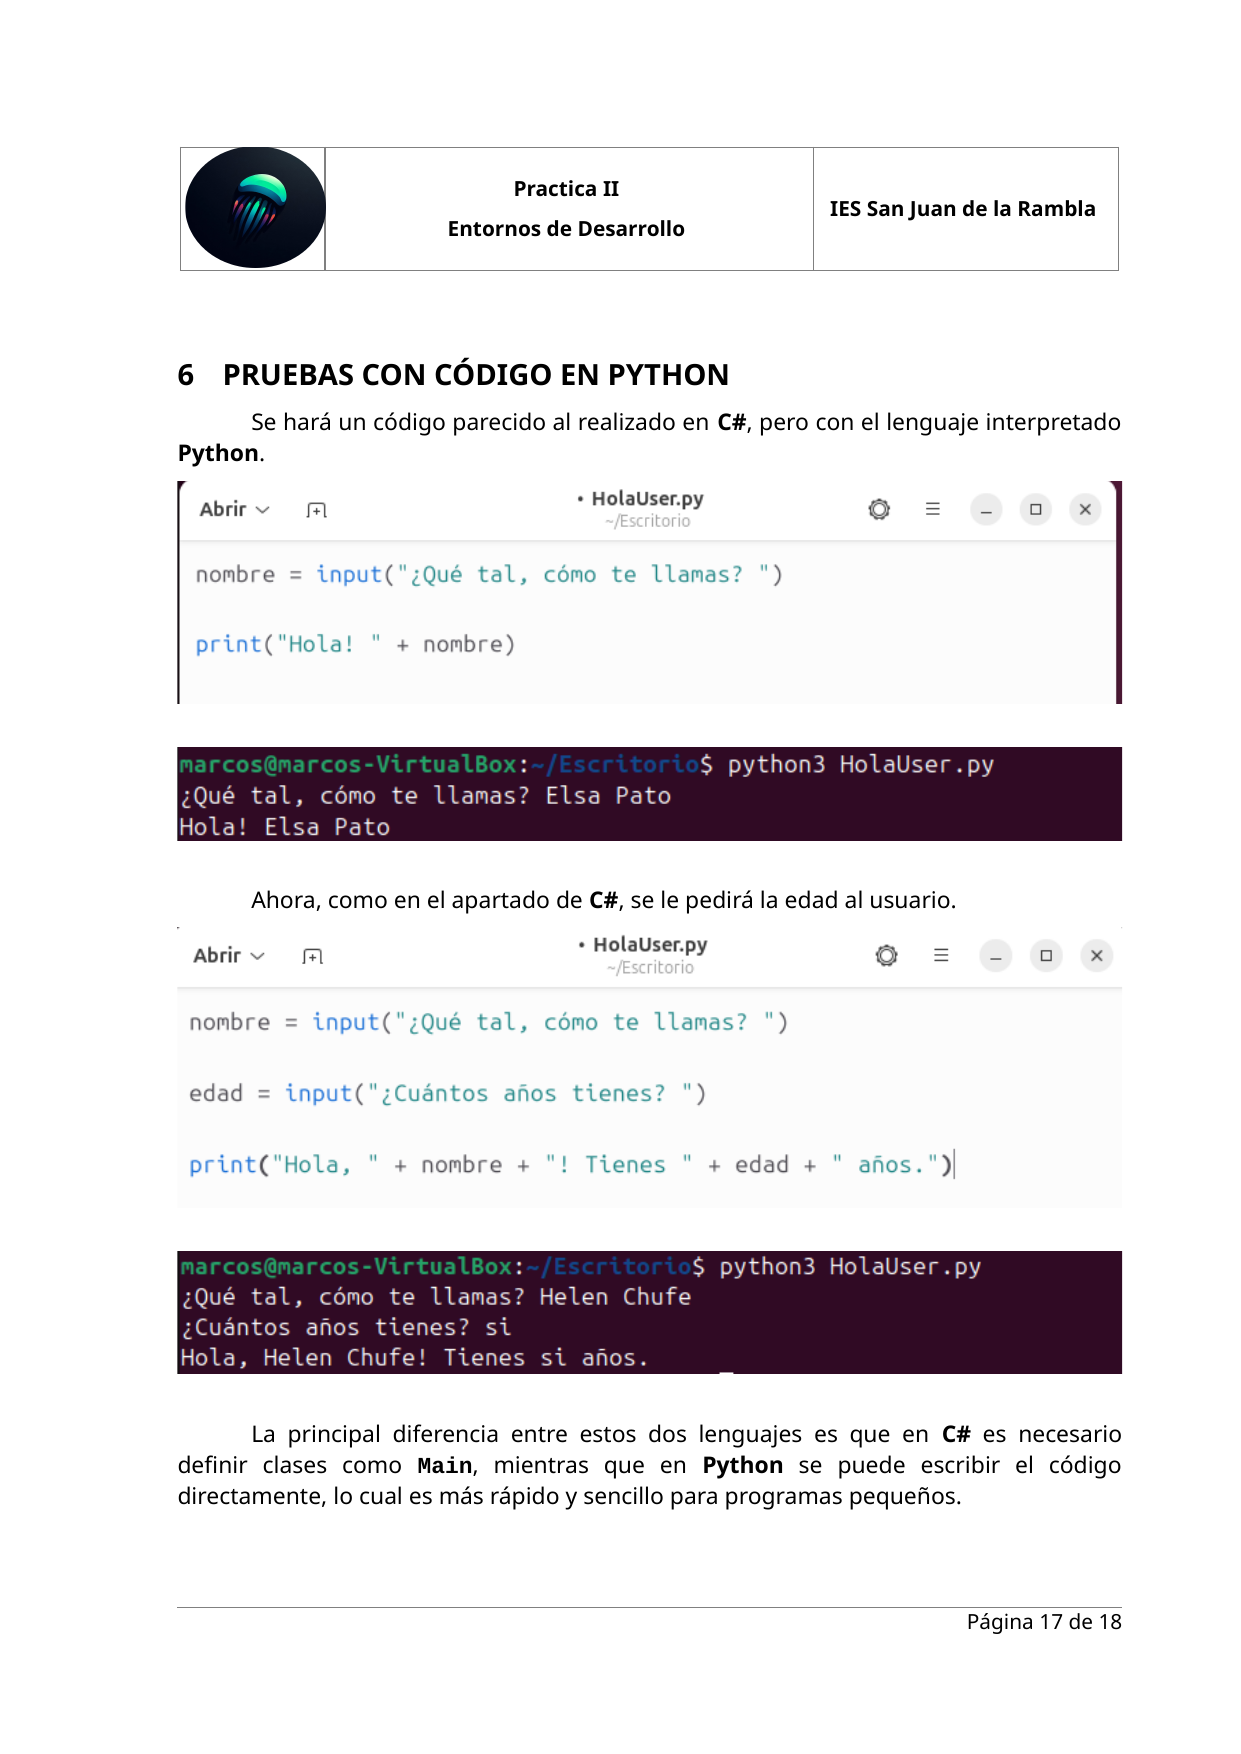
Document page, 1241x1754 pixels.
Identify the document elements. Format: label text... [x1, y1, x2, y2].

text Ahora, como en el apartado de C#, se le pedirá la edad al usuario. [177, 884, 1122, 915]
picture [185, 147, 326, 268]
text Se hará un código parecido al realizado en C#, pero con el lenguaje interpretado Python. [177, 406, 1122, 468]
picture [177, 481, 1123, 704]
text La principal diferencia entre estos dos lenguajes es que en C# es necesario definir clases como Main, mientras que en Python se puede escribir el código directamente, lo cual es más rápido y sencillo para programas pequeños. [177, 1418, 1122, 1511]
subtitle PRUEBAS CON CÓDIGO EN PYTHON [177, 354, 1122, 393]
picture [177, 747, 1123, 841]
picture [177, 927, 1123, 1208]
picture [177, 1251, 1123, 1374]
